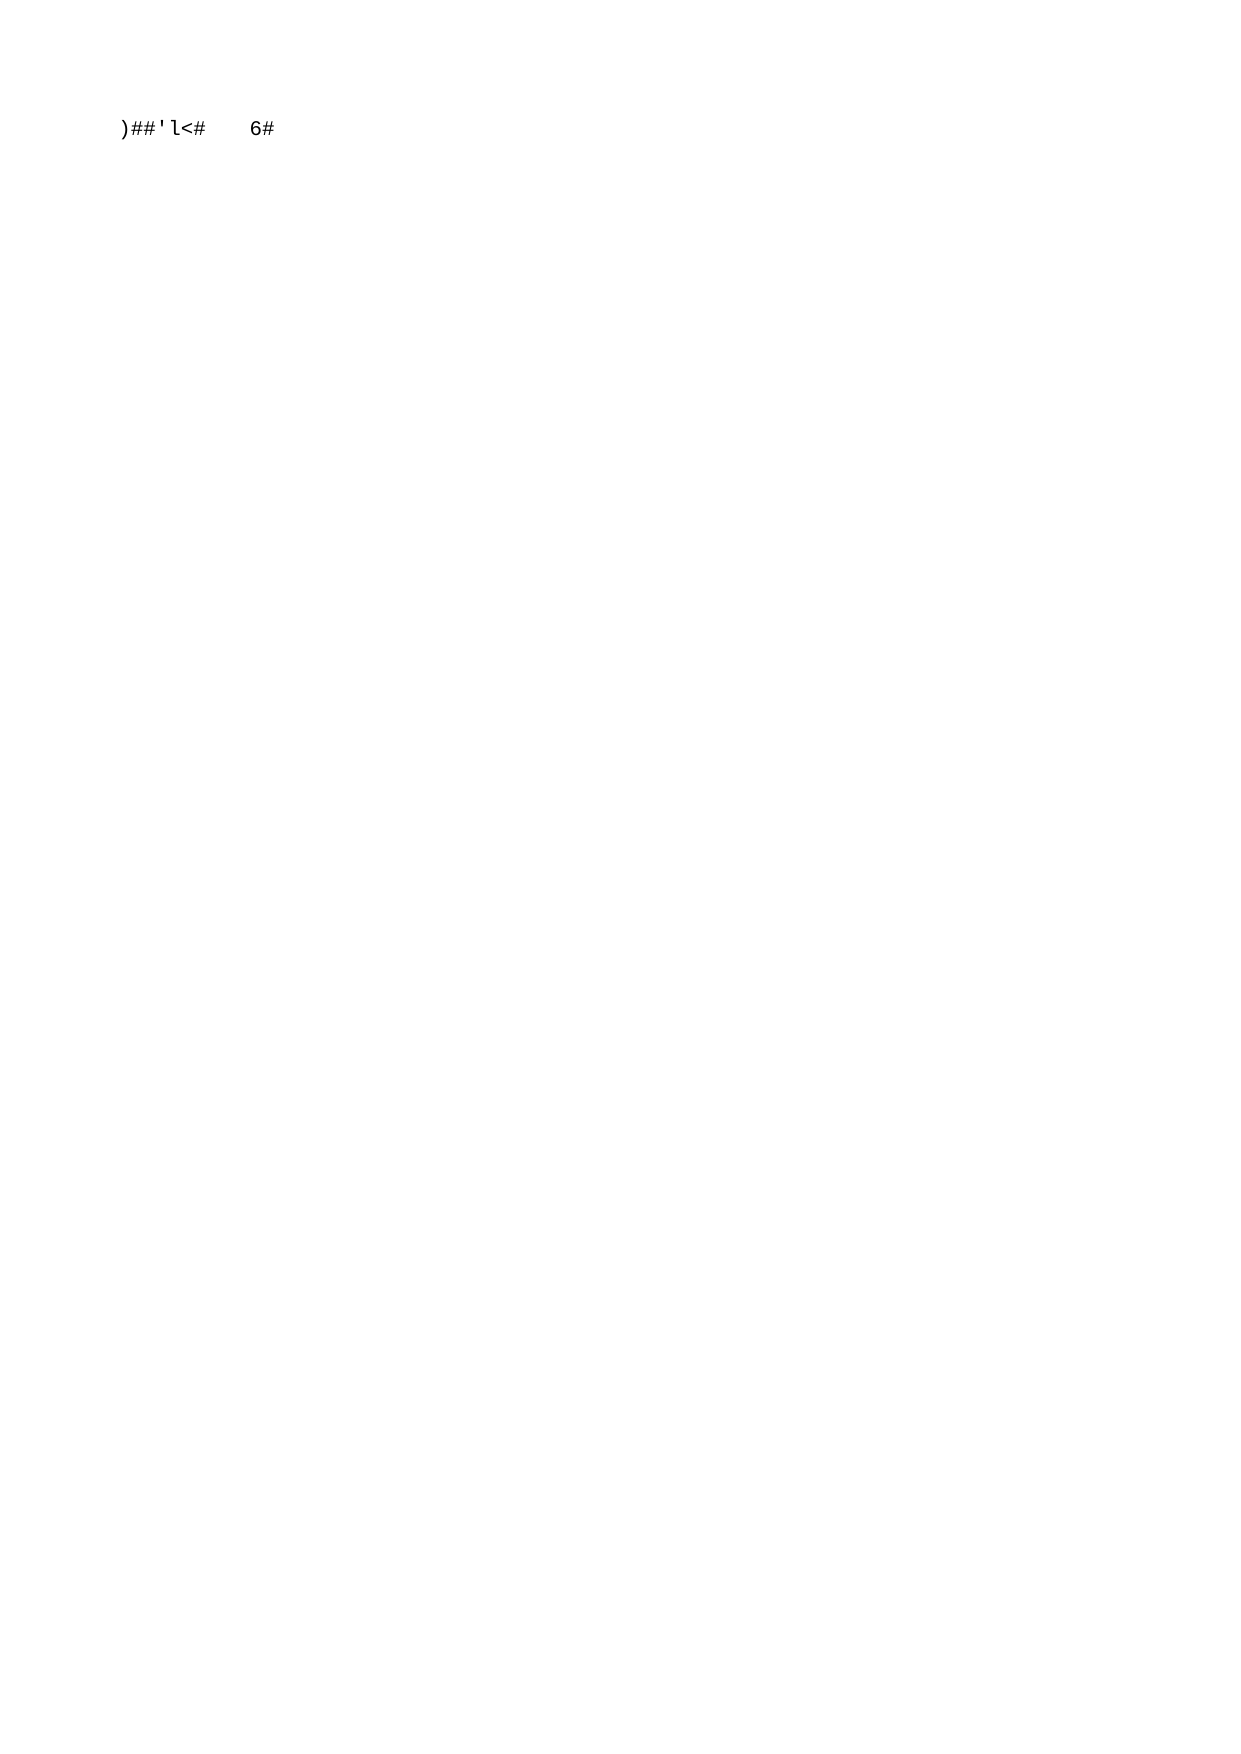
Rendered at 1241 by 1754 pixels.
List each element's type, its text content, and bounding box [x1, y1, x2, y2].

text )##'l<# 6# [118, 118, 1122, 142]
